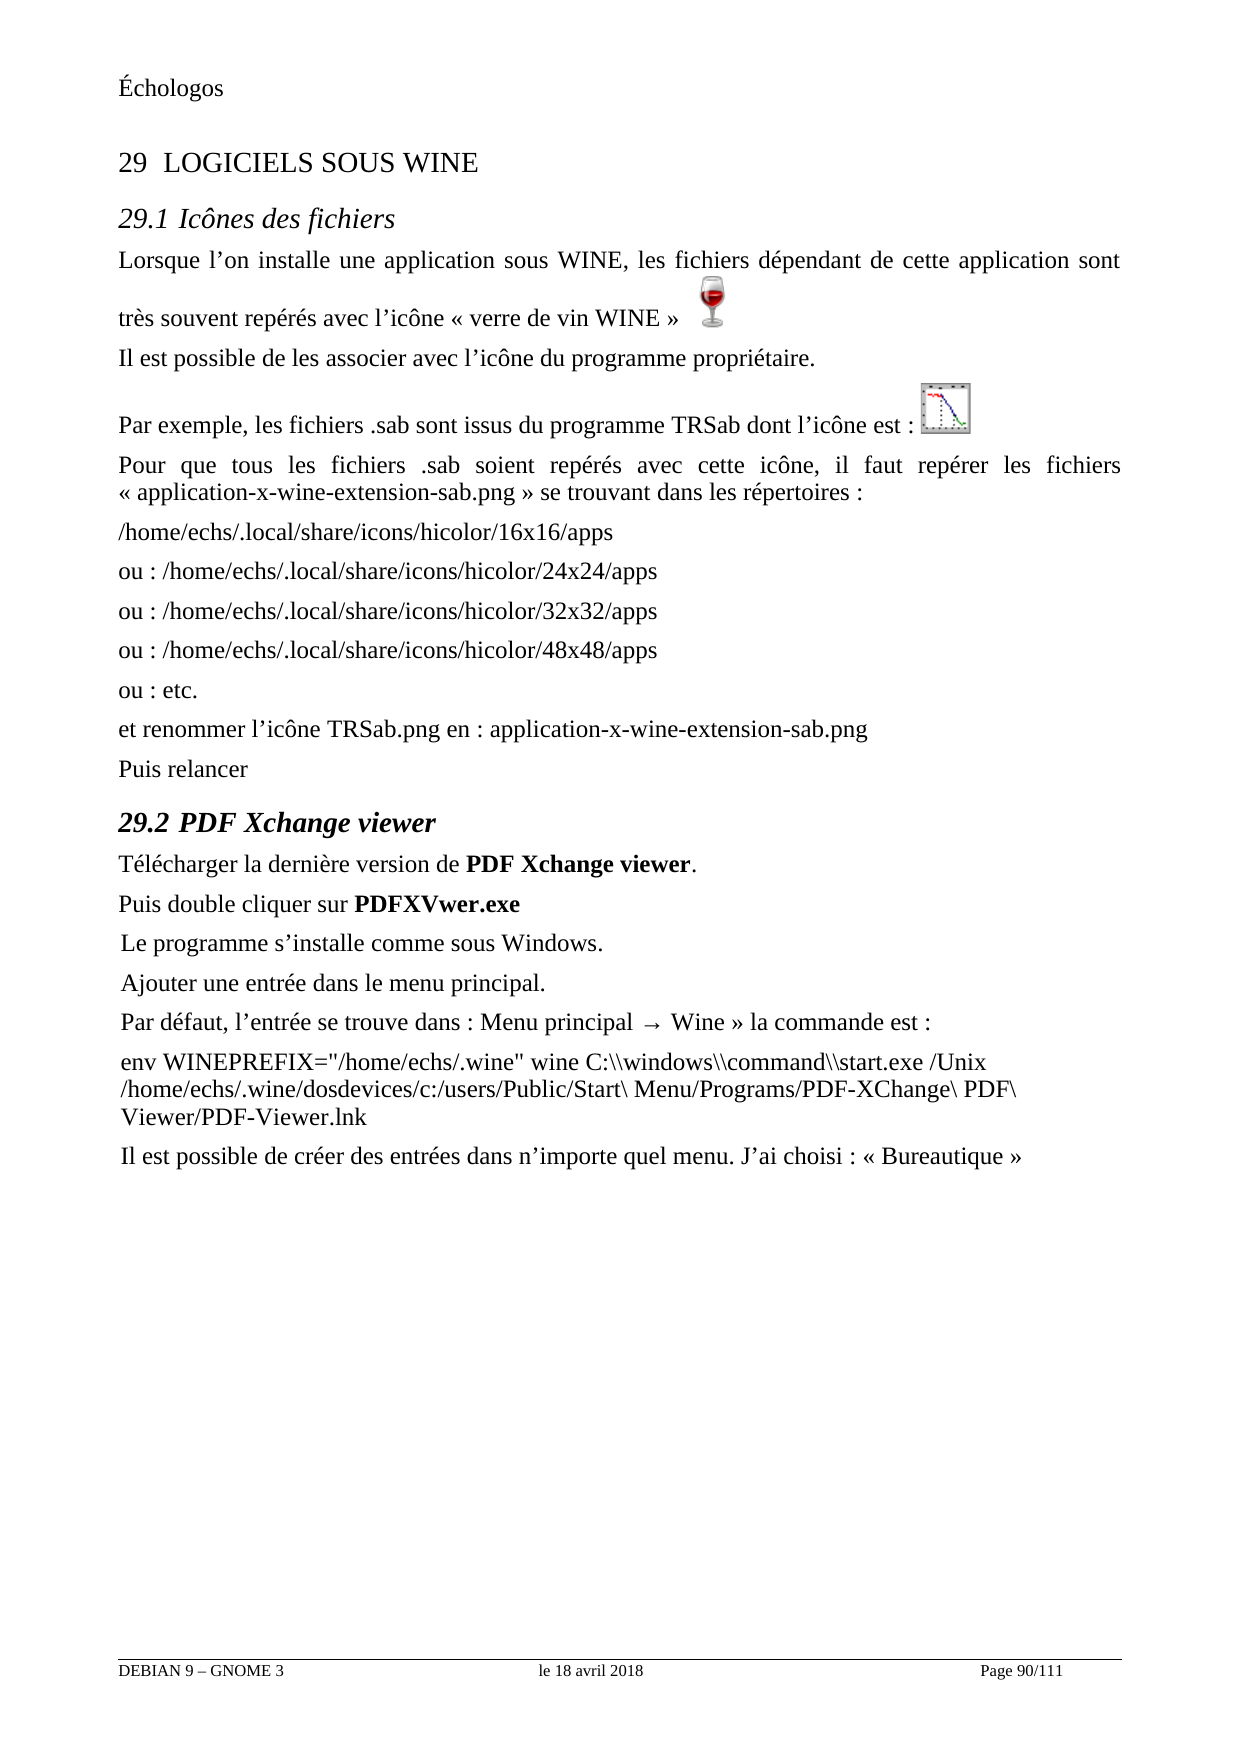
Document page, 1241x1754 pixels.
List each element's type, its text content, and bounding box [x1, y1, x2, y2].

text Il est possible de les associer avec l’icône du programme propriétaire. [118, 344, 1122, 372]
text ou : /home/echs/.local/share/icons/hicolor/24x24/apps [118, 557, 1122, 585]
text ou : /home/echs/.local/share/icons/hicolor/48x48/apps [118, 636, 1122, 664]
text Télécharger la dernière version de PDF Xchange viewer. [118, 850, 1122, 878]
text /home/echs/.local/share/icons/hicolor/16x16/apps [118, 518, 1122, 546]
text Le programme s’installe comme sous Windows. [120, 929, 1122, 957]
text Ajouter une entrée dans le menu principal. [120, 969, 1122, 996]
text Par exemple, les fichiers .sab sont issus du programme TRSab dont l’icône est : [118, 383, 1122, 439]
subtitle Logiciels sous wine [118, 147, 1122, 179]
text Par défaut, l’entrée se trouve dans : Menu principal → Wine » la commande est : [120, 1008, 1122, 1036]
text Puis double cliquer sur PDFXVwer.exe [118, 890, 1122, 917]
text Il est possible de créer des entrées dans n’importe quel menu. J’ai choisi : « Bureautique » [120, 1142, 1122, 1170]
picture [685, 274, 740, 329]
text ou : etc. [118, 676, 1122, 703]
text Pour que tous les fichiers .sab soient repérés avec cette icône, il faut repérer les fichiers « application-x-wine-extension-sab.png » se trouvant dans les répertoires : [118, 451, 1122, 506]
subtitle PDF Xchange viewer [118, 806, 1122, 838]
picture [920, 383, 971, 434]
text env WINEPREFIX="/home/echs/.wine" wine C:\\windows\\command\\start.exe /Unix /home/echs/.wine/dosdevices/c:/users/Public/Start\ Menu/Programs/PDF-XChange\ PDF\ Viewer/PDF-Viewer.lnk [120, 1048, 1122, 1131]
text ou : /home/echs/.local/share/icons/hicolor/32x32/apps [118, 597, 1122, 624]
subtitle Icônes des fichiers [118, 202, 1122, 235]
text et renommer l’icône TRSab.png en : application-x-wine-extension-sab.png [118, 715, 1122, 743]
text Puis relancer [118, 755, 1122, 782]
text Lorsque l’on installe une application sous WINE, les fichiers dépendant de cette application sont très souvent repérés avec l’icône « verre de vin WINE » [118, 247, 1122, 332]
